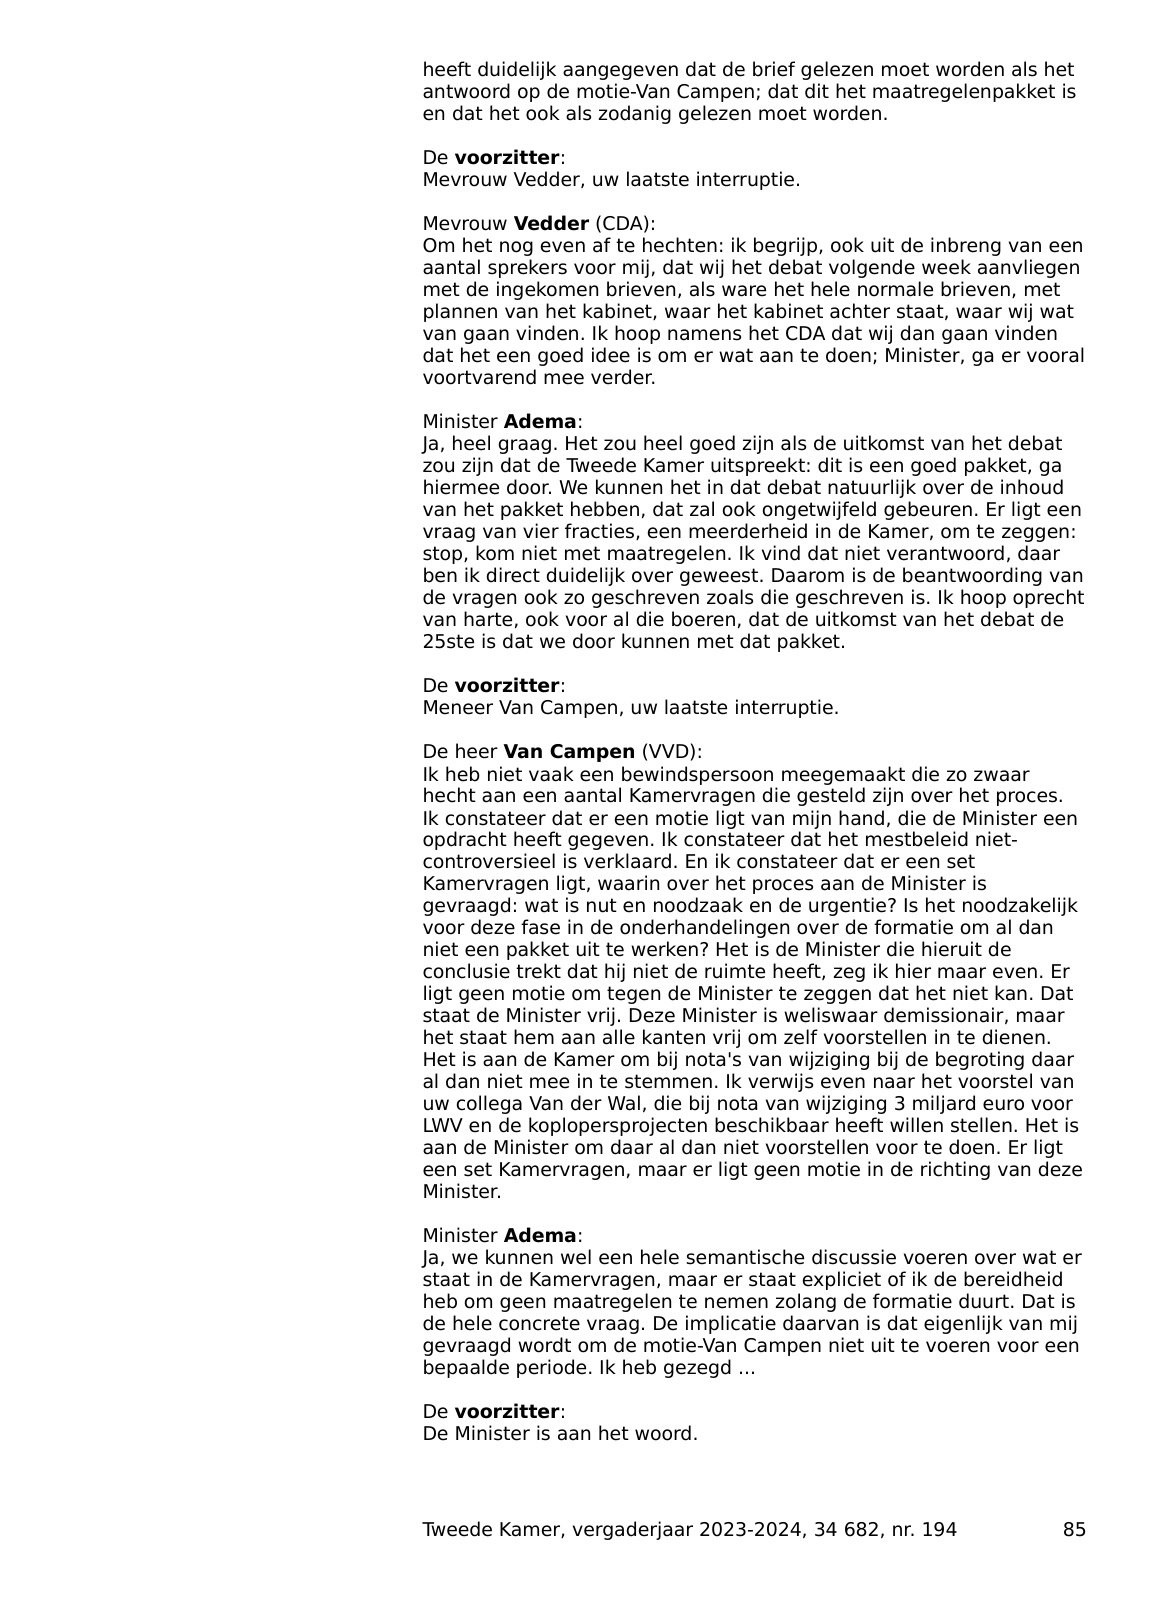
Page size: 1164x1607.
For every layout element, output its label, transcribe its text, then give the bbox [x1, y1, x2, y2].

text De voorzitter: [422, 147, 1087, 169]
text heeft duidelijk aangegeven dat de brief gelezen moet worden als het antwoord op de motie-Van Campen; dat dit het maatregelenpakket is en dat het ook als zodanig gelezen moet worden. [422, 59, 1087, 125]
text De voorzitter: [422, 1401, 1087, 1423]
text Mevrouw Vedder (CDA): [422, 213, 1087, 235]
text Ja, heel graag. Het zou heel goed zijn als de uitkomst van het debat zou zijn dat de Tweede Kamer uitspreekt: dit is een goed pakket, ga hiermee door. We kunnen het in dat debat natuurlijk over de inhoud van het pakket hebben, dat zal ook ongetwijfeld gebeuren. Er ligt een vraag van vier fracties, een meerderheid in de Kamer, om te zeggen: stop, kom niet met maatregelen. Ik vind dat niet verantwoord, daar ben ik direct duidelijk over geweest. Daarom is de beantwoording van de vragen ook zo geschreven zoals die geschreven is. Ik hoop oprecht van harte, ook voor al die boeren, dat de uitkomst van het debat de 25ste is dat we door kunnen met dat pakket. [422, 433, 1087, 653]
text De heer Van Campen (VVD): [422, 741, 1087, 763]
text De Minister is aan het woord. [422, 1423, 1087, 1445]
text De voorzitter: [422, 675, 1087, 697]
text Ja, we kunnen wel een hele semantische discussie voeren over wat er staat in de Kamervragen, maar er staat expliciet of ik de bereidheid heb om geen maatregelen te nemen zolang de formatie duurt. Dat is de hele concrete vraag. De implicatie daarvan is dat eigenlijk van mij gevraagd wordt om de motie-Van Campen niet uit te voeren voor een bepaalde periode. Ik heb gezegd ... [422, 1247, 1087, 1379]
text Mevrouw Vedder, uw laatste interruptie. [422, 169, 1087, 191]
text Ik heb niet vaak een bewindspersoon meegemaakt die zo zwaar hecht aan een aantal Kamervragen die gesteld zijn over het proces. Ik constateer dat er een motie ligt van mijn hand, die de Minister een opdracht heeft gegeven. Ik constateer dat het mestbeleid niet-controversieel is verklaard. En ik constateer dat er een set Kamervragen ligt, waarin over het proces aan de Minister is gevraagd: wat is nut en noodzaak en de urgentie? Is het noodzakelijk voor deze fase in de onderhandelingen over de formatie om al dan niet een pakket uit te werken? Het is de Minister die hieruit de conclusie trekt dat hij niet de ruimte heeft, zeg ik hier maar even. Er ligt geen motie om tegen de Minister te zeggen dat het niet kan. Dat staat de Minister vrij. Deze Minister is weliswaar demissionair, maar het staat hem aan alle kanten vrij om zelf voorstellen in te dienen. Het is aan de Kamer om bij nota's van wijziging bij de begroting daar al dan niet mee in te stemmen. Ik verwijs even naar het voorstel van uw collega Van der Wal, die bij nota van wijziging 3 miljard euro voor LWV en de koplopersprojecten beschikbaar heeft willen stellen. Het is aan de Minister om daar al dan niet voorstellen voor te doen. Er ligt een set Kamervragen, maar er ligt geen motie in de richting van deze Minister. [422, 763, 1087, 1203]
text Minister Adema: [422, 1225, 1087, 1247]
text Om het nog even af te hechten: ik begrijp, ook uit de inbreng van een aantal sprekers voor mij, dat wij het debat volgende week aanvliegen met de ingekomen brieven, als ware het hele normale brieven, met plannen van het kabinet, waar het kabinet achter staat, waar wij wat van gaan vinden. Ik hoop namens het CDA dat wij dan gaan vinden dat het een goed idee is om er wat aan te doen; Minister, ga er vooral voortvarend mee verder. [422, 235, 1087, 389]
text Meneer Van Campen, uw laatste interruptie. [422, 697, 1087, 719]
text Minister Adema: [422, 411, 1087, 433]
